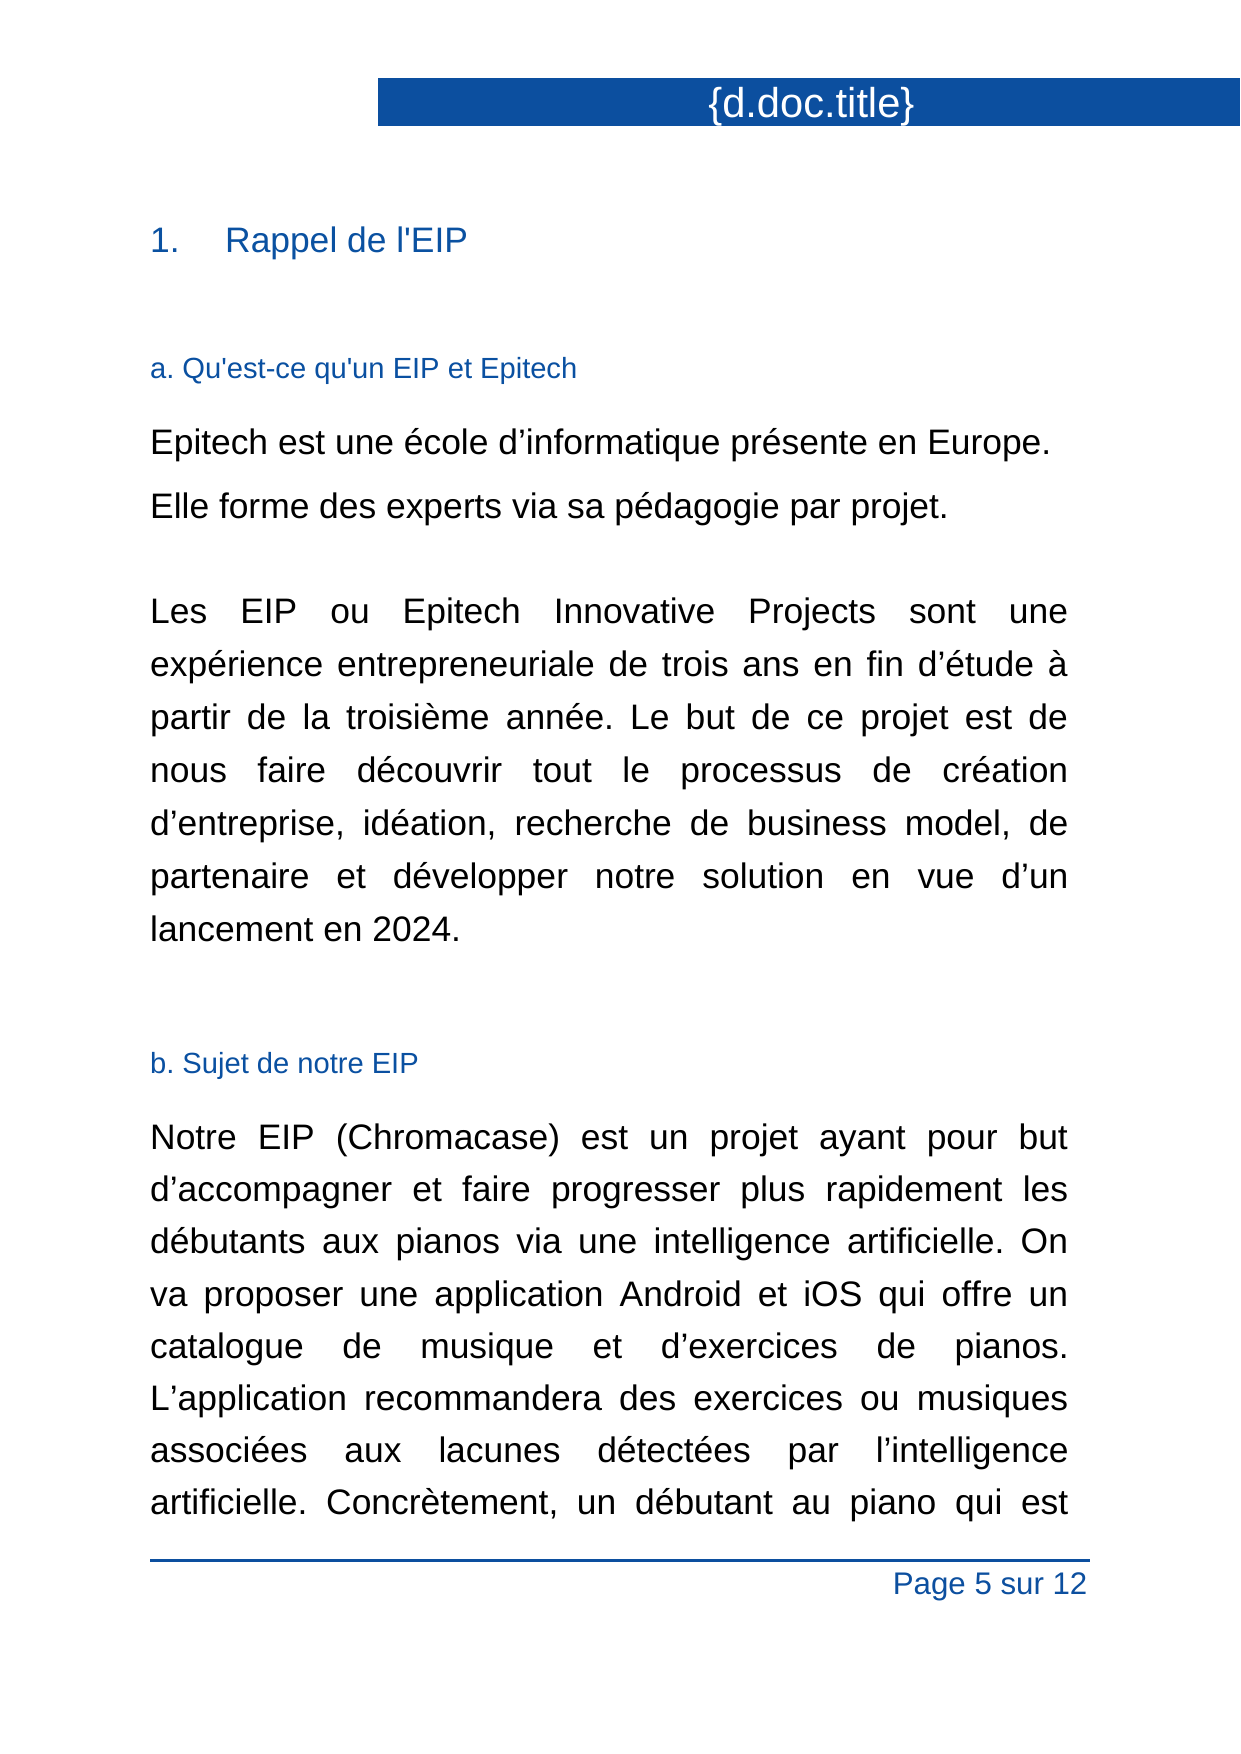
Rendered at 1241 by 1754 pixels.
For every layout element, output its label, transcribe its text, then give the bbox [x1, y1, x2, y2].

subtitle a. Qu'est-ce qu'un EIP et Epitech [150, 351, 1090, 384]
text Les EIP ou Epitech Innovative Projects sont une expérience entrepreneuriale de trois ans en fin d’étude à partir de la troisième année. Le but de ce projet est de nous faire découvrir tout le processus de création d’entreprise, idéation, recherche de business model, de partenaire et développer notre solution en vue d’un lancement en 2024. [150, 590, 1069, 948]
text Notre EIP (Chromacase) est un projet ayant pour but d’accompagner et faire progresser plus rapidement les débutants aux pianos via une intelligence artificielle. On va proposer une application Android et iOS qui offre un catalogue de musique et d’exercices de pianos. L’application recommandera des exercices ou musiques associées aux lacunes détectées par l’intelligence artificielle. Concrètement, un débutant au piano qui est [150, 1116, 1069, 1522]
subtitle b. Sujet de notre EIP [150, 1046, 1090, 1080]
subtitle Rappel de l'EIP [150, 219, 1090, 260]
text Epitech est une école d’informatique présente en Europe. [150, 421, 1090, 462]
text Elle forme des experts via sa pédagogie par projet. [150, 486, 1090, 526]
